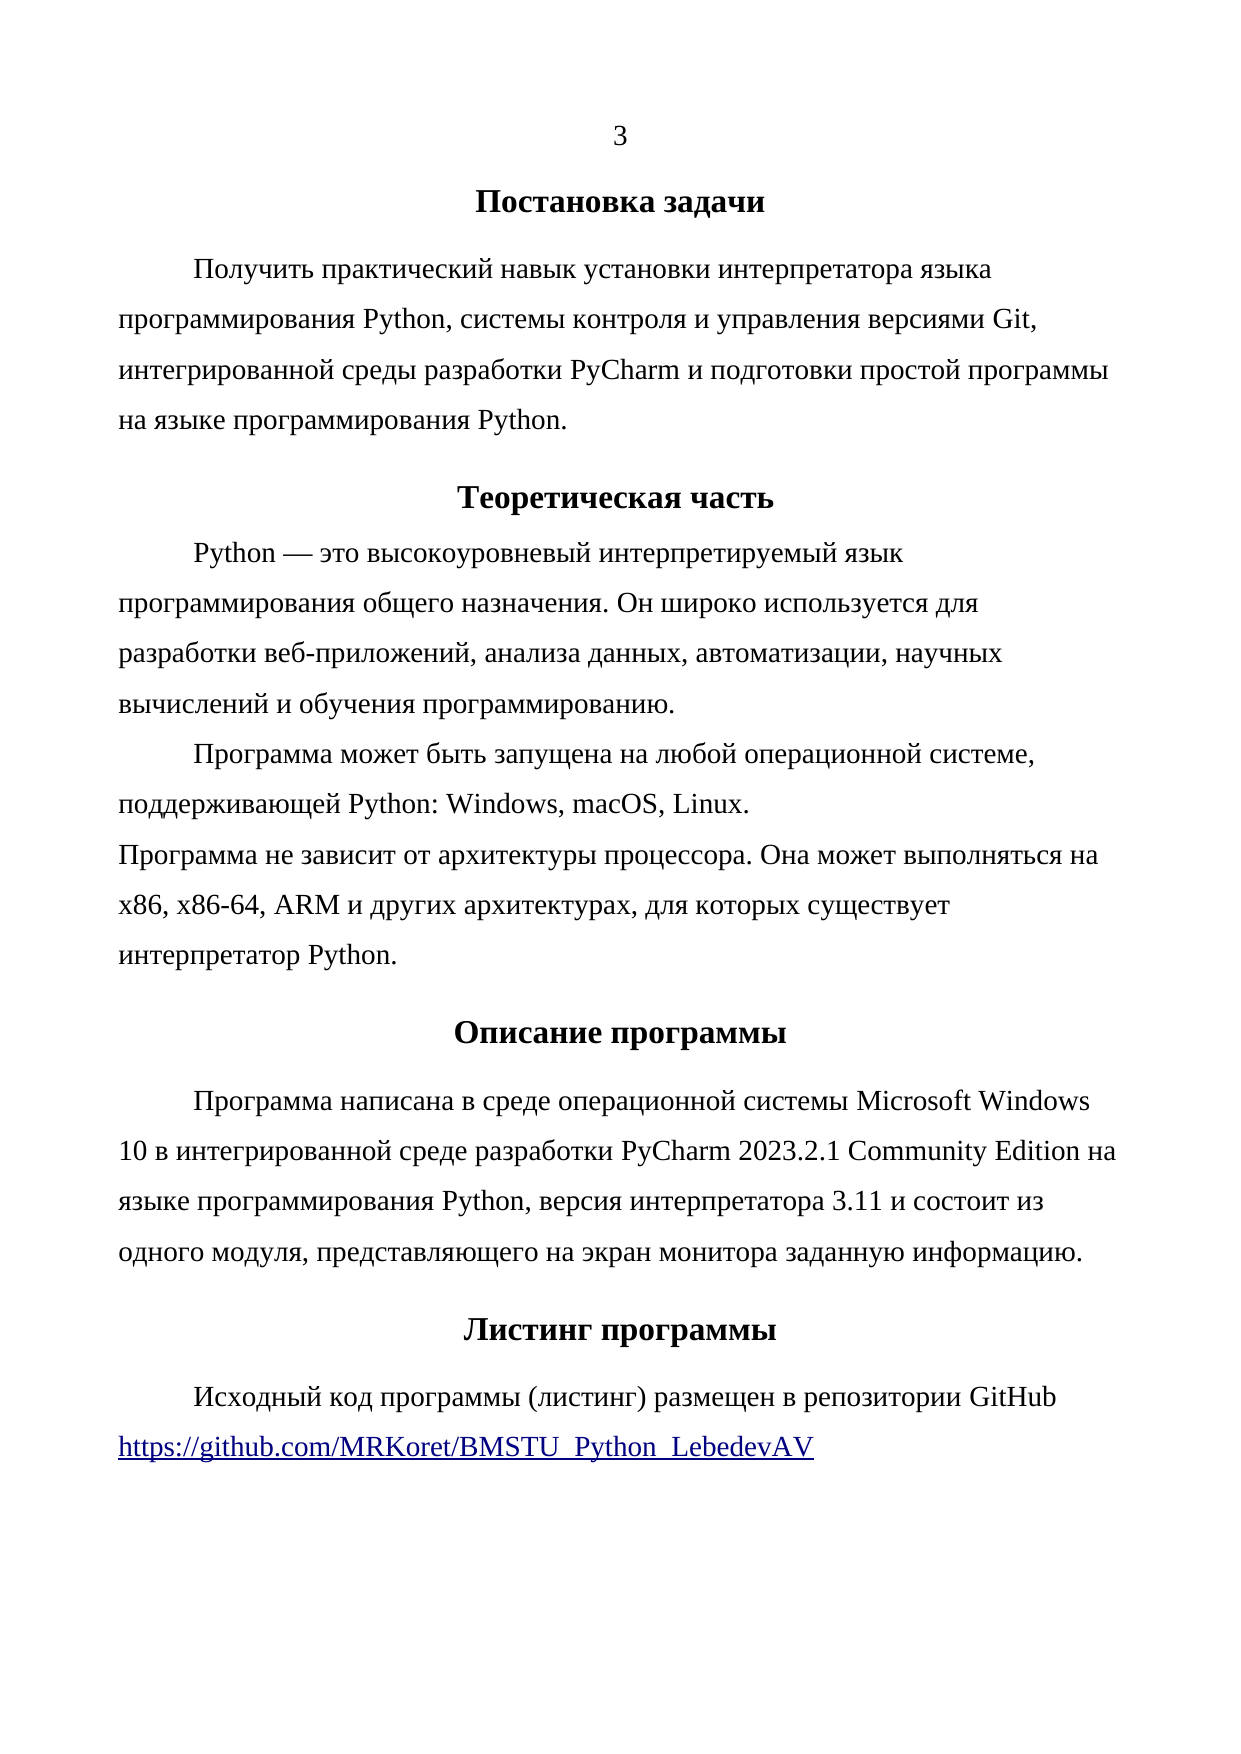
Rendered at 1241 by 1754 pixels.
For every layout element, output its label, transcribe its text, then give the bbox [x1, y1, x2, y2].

text Программа написана в среде операционной системы Microsoft Windows 10 в интегрированной среде разработки PyCharm 2023.2.1 Community Edition на языке программирования Python, версия интерпретатора 3.11 и состоит из одного модуля, представляющего на экран монитора заданную информацию. [118, 1083, 1122, 1267]
subtitle Постановка задачи [118, 181, 1122, 219]
subtitle Описание программы [118, 1013, 1122, 1051]
subtitle Листинг программы [118, 1309, 1122, 1347]
text Python — это высокоуровневый интерпретируемый язык программирования общего назначения. Он широко используется для разработки веб-приложений, анализа данных, автоматизации, научных вычислений и обучения программированию. [118, 535, 1122, 719]
text https://github.com/MRKoret/BMSTU_Python_LebedevAV [118, 1429, 1122, 1463]
subtitle Теоретическая часть [457, 477, 774, 516]
text Программа не зависит от архитектуры процессора. Она может выполняться на x86, x86-64, ARM и других архитектурах, для которых существует интерпретатор Python. [118, 837, 1122, 971]
text Программа может быть запущена на любой операционной системе, поддерживающей Python: Windows, macOS, Linux. [118, 736, 1122, 820]
text Исходный код программы (листинг) размещен в репозитории GitHub [118, 1379, 1122, 1412]
text Получить практический навык установки интерпретатора языка программирования Python, системы контроля и управления версиями Git, интегрированной среды разработки PyCharm и подготовки простой программы на языке программирования Python. [118, 251, 1122, 436]
